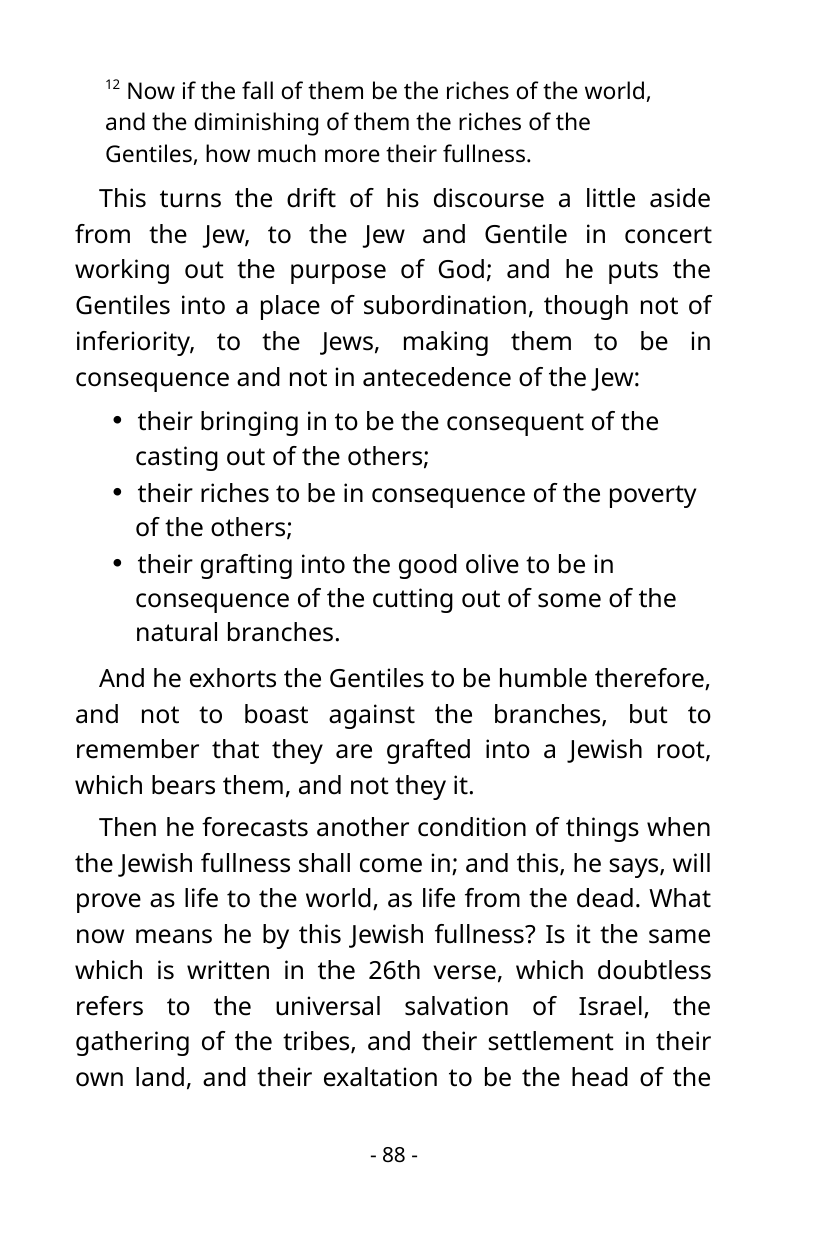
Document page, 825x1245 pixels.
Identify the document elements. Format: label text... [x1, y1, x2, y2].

list their riches to be in consequence of the poverty of the others; [112, 475, 712, 543]
list their bringing in to be the consequent of the casting out of the others; [112, 404, 712, 472]
text 12 Now if the fall of them be the riches of the world, and the diminishing of them the riches of the Gentiles, how much more their fullness. [105, 75, 682, 169]
text Then he forecasts another condition of things when the Jewish fullness shall come in; and this, he says, will prove as life to the world, as life from the dead. What now means he by this Jewish fullness? Is it the same which is written in the 26th verse, which doubtless refers to the universal salvation of Israel, the gathering of the tribes, and their settlement in their own land, and their exaltation to be the head of the [75, 809, 712, 1094]
text And he exhorts the Gentiles to be humble therefore, and not to boast against the branches, but to remember that they are grafted into a Jewish root, which bears them, and not they it. [75, 661, 712, 802]
list their grafting into the good olive to be in consequence of the cutting out of some of the natural branches. [112, 546, 712, 648]
text This turns the drift of his discourse a little aside from the Jew, to the Jew and Gentile in concert working out the purpose of God; and he puts the Gentiles into a place of subordination, though not of inferiority, to the Jews, making them to be in consequence and not in antecedence of the Jew: [75, 181, 712, 393]
